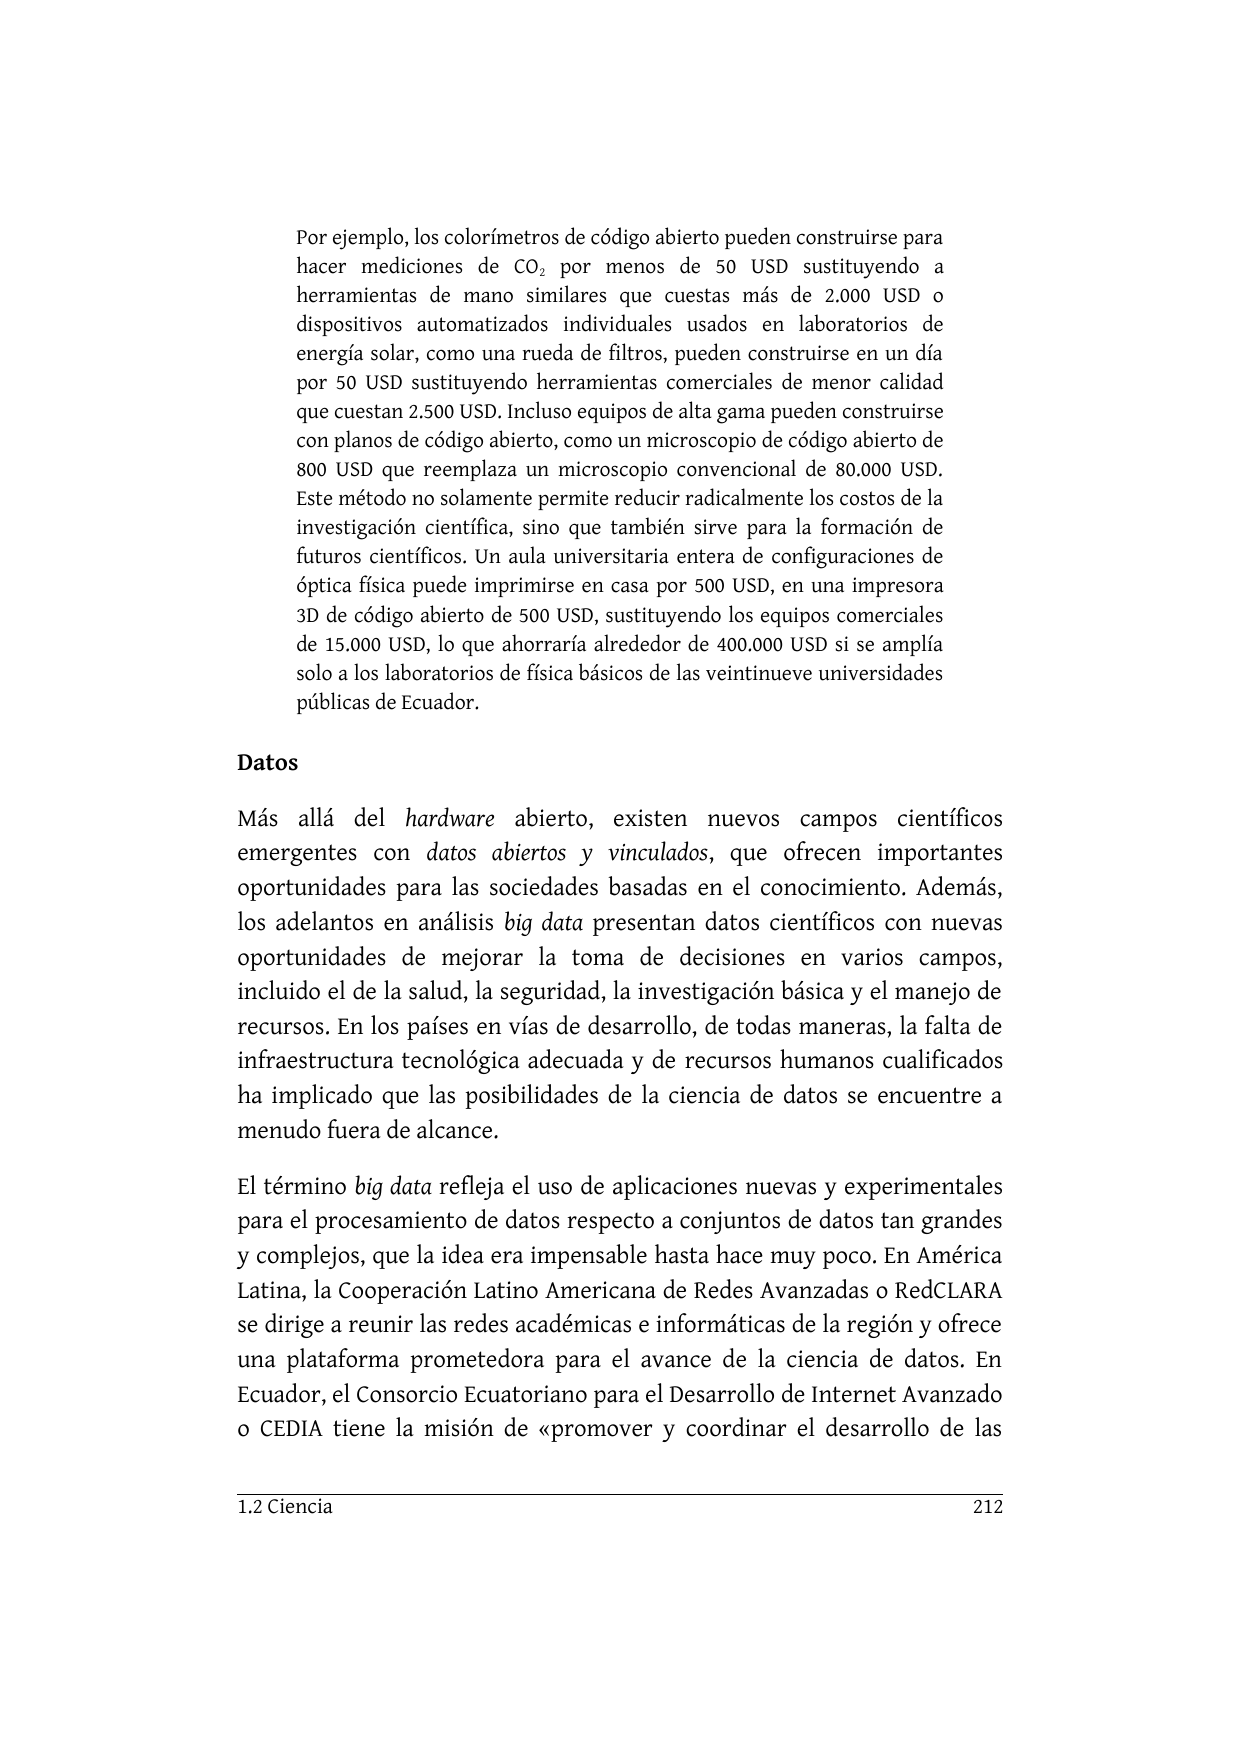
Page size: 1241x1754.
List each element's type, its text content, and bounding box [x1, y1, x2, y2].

text El término big data refleja el uso de aplicaciones nuevas y experimentales para el procesamiento de datos respecto a conjuntos de datos tan grandes y complejos, que la idea era impensable hasta hace muy poco. En América Latina, la Cooperación Latino Americana de Redes Avanzadas o RedCLARA se dirige a reunir las redes académicas e informáticas de la región y ofrece una plataforma prometedora para el avance de la ciencia de datos. En Ecuador, el Consorcio Ecuatoriano para el Desarrollo de Internet Avanzado o CEDIA tiene la misión de «promover y coordinar el desarrollo de las [237, 1172, 1003, 1444]
text Más allá del hardware abierto, existen nuevos campos científicos emergentes con datos abiertos y vinculados, que ofrecen importantes oportunidades para las sociedades basadas en el conocimiento. Además, los adelantos en análisis big data presentan datos científicos con nuevas oportunidades de mejorar la toma de decisiones en varios campos, incluido el de la salud, la seguridad, la investigación básica y el manejo de recursos. En los países en vías de desarrollo, de todas maneras, la falta de infraestructura tecnológica adecuada y de recursos humanos cualificados ha implicado que las posibilidades de la ciencia de datos se encuentre a menudo fuera de alcance. [237, 804, 1003, 1145]
text Datos [237, 748, 1003, 777]
text Por ejemplo, los colorímetros de código abierto pueden construirse para hacer mediciones de CO2 por menos de 50 USD sustituyendo a herramientas de mano similares que cuestas más de 2.000 USD o dispositivos automatizados individuales usados en laboratorios de energía solar, como una rueda de filtros, pueden construirse en un día por 50 USD sustituyendo herramientas comerciales de menor calidad que cuestan 2.500 USD. Incluso equipos de alta gama pueden construirse con planos de código abierto, como un microscopio de código abierto de 800 USD que reemplaza un microscopio convencional de 80.000 USD. Este método no solamente permite reducir radicalmente los costos de la investigación científica, sino que también sirve para la formación de futuros científicos. Un aula universitaria entera de configuraciones de óptica física puede imprimirse en casa por 500 USD, en una impresora 3D de código abierto de 500 USD, sustituyendo los equipos comerciales de 15.000 USD, lo que ahorraría alrededor de 400.000 USD si se amplía solo a los laboratorios de física básicos de las veintinueve universidades públicas de Ecuador. [296, 225, 944, 715]
